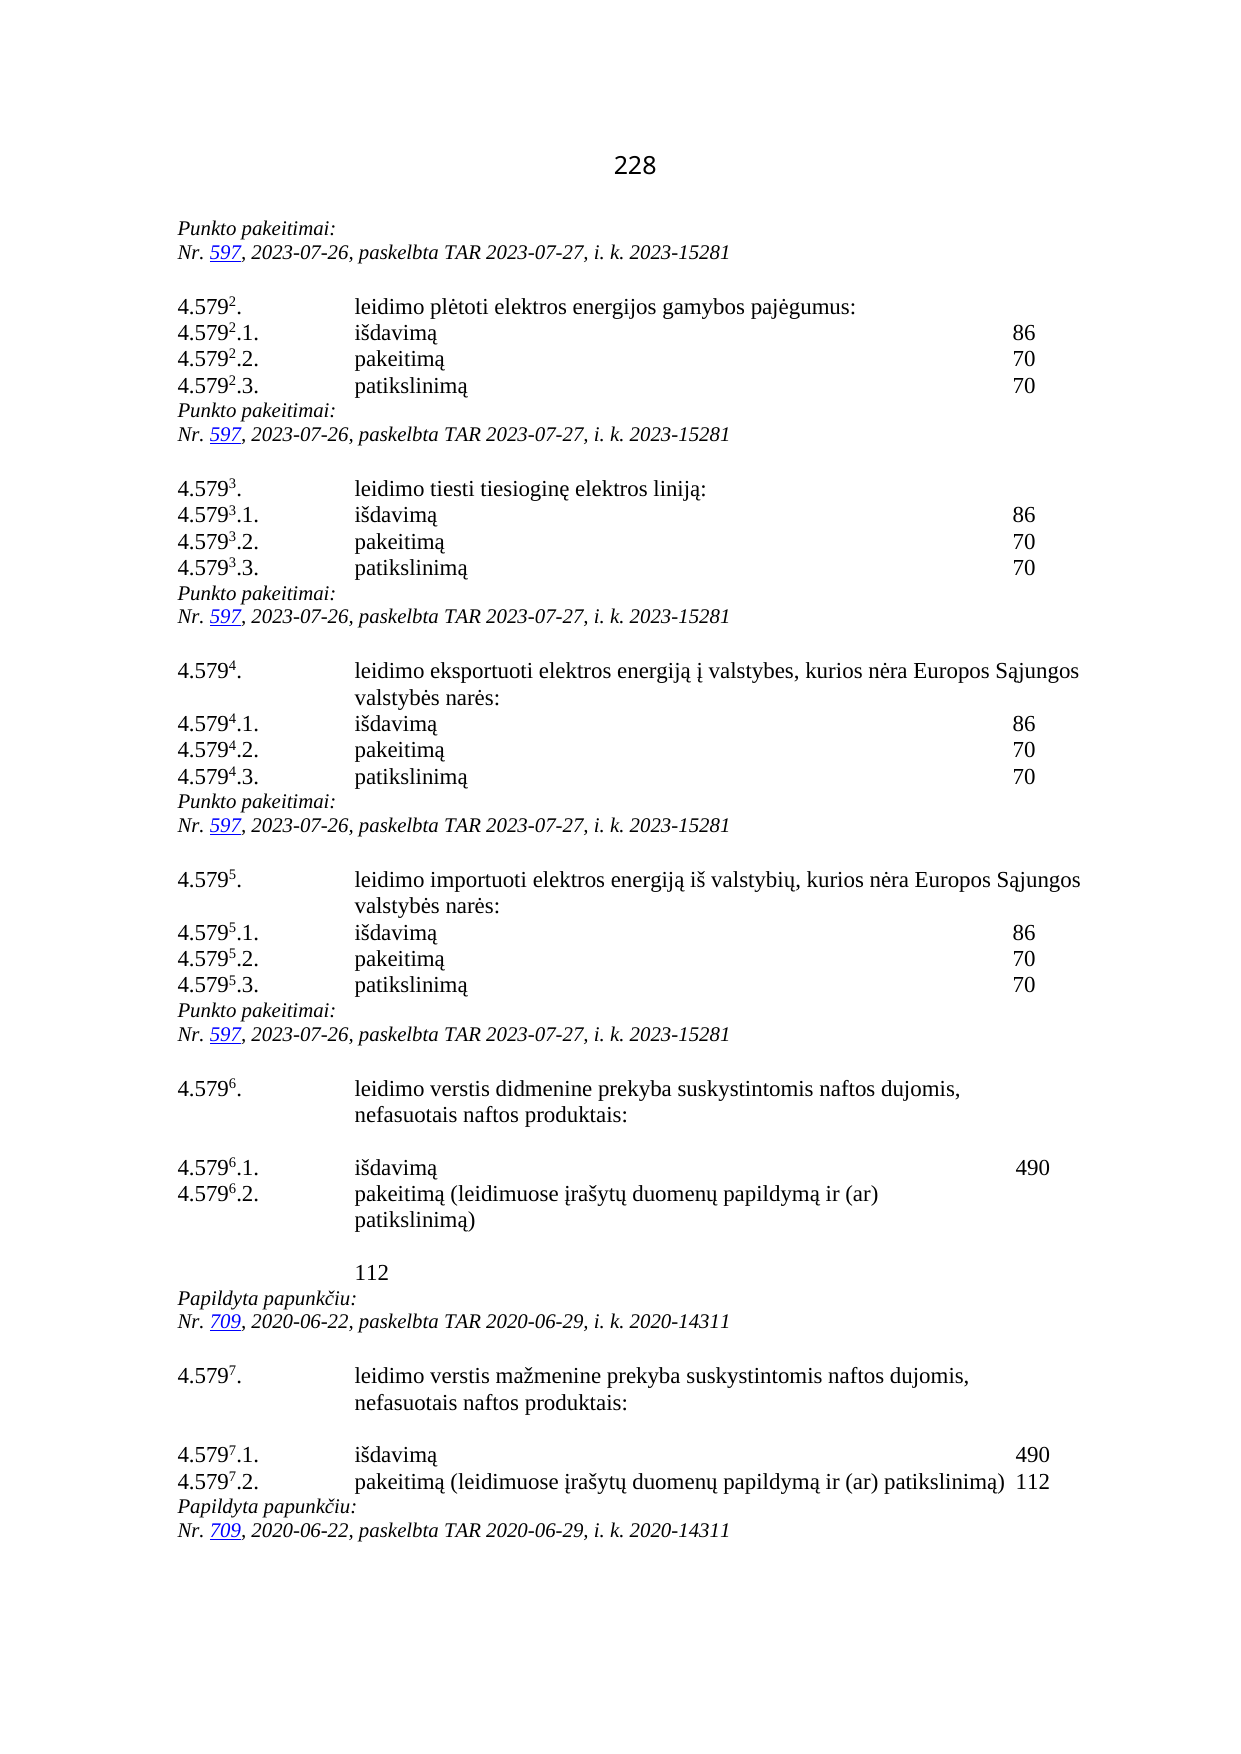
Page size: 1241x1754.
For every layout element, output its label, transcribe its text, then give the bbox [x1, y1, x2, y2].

text 4.5793.1. išdavimą 86 [177, 501, 1092, 528]
text 4.5794.3. patikslinimą 70 [177, 763, 1092, 789]
text 4.5793. leidimo tiesti tiesioginę elektros liniją: [177, 475, 1092, 501]
text 4.5795. leidimo importuoti elektros energiją iš valstybių, kurios nėra Europos Sąjungos valstybės narės: [177, 866, 1092, 919]
text 4.5793.2. pakeitimą 70 [177, 528, 1092, 554]
text Punkto pakeitimai: [177, 216, 1092, 240]
text 4.5793.3. patikslinimą 70 [177, 554, 1092, 580]
text Punkto pakeitimai: [177, 789, 1092, 813]
text Nr. 597, 2023-07-26, paskelbta TAR 2023-07-27, i. k. 2023-15281 [177, 604, 1092, 628]
text 4.5795.2. pakeitimą 70 [177, 945, 1092, 971]
text Papildyta papunkčiu: [177, 1494, 1092, 1518]
text Nr. 597, 2023-07-26, paskelbta TAR 2023-07-27, i. k. 2023-15281 [177, 422, 1092, 446]
text 4.5796.2. pakeitimą (leidimuose įrašytų duomenų papildymą ir (ar) patikslinimą) 112 [177, 1180, 886, 1285]
text 4.5792. leidimo plėtoti elektros energijos gamybos pajėgumus: [177, 293, 1092, 319]
text 4.5796.1. išdavimą 490 [177, 1154, 1092, 1180]
text 4.5795.1. išdavimą 86 [177, 919, 1092, 945]
text 4.5794.2. pakeitimą 70 [177, 736, 1092, 763]
text 4.5792.2. pakeitimą 70 [177, 345, 1092, 372]
text Nr. 709, 2020-06-22, paskelbta TAR 2020-06-29, i. k. 2020-14311 [177, 1518, 1092, 1542]
text Nr. 597, 2023-07-26, paskelbta TAR 2023-07-27, i. k. 2023-15281 [177, 813, 1092, 837]
text 4.5792.3. patikslinimą 70 [177, 372, 1092, 398]
text Nr. 709, 2020-06-22, paskelbta TAR 2020-06-29, i. k. 2020-14311 [177, 1309, 1092, 1333]
text 4.5796. leidimo verstis didmenine prekyba suskystintomis naftos dujomis, nefasuotais naftos produktais: [177, 1074, 1004, 1154]
text Papildyta papunkčiu: [177, 1285, 1092, 1309]
text 4.5794. leidimo eksportuoti elektros energiją į valstybes, kurios nėra Europos Sąjungos valstybės narės: [177, 657, 1092, 710]
text Nr. 597, 2023-07-26, paskelbta TAR 2023-07-27, i. k. 2023-15281 [177, 240, 1092, 264]
text Punkto pakeitimai: [177, 398, 1092, 422]
text 4.5792.1. išdavimą 86 [177, 319, 1092, 345]
text 4.5794.1. išdavimą 86 [177, 710, 1092, 736]
text Nr. 597, 2023-07-26, paskelbta TAR 2023-07-27, i. k. 2023-15281 [177, 1022, 1092, 1046]
text Punkto pakeitimai: [177, 580, 1092, 604]
text 4.5797.1. išdavimą 490 [177, 1441, 1092, 1468]
text 4.5797.2. pakeitimą (leidimuose įrašytų duomenų papildymą ir (ar) patikslinimą) 112 [177, 1468, 1092, 1494]
text Punkto pakeitimai: [177, 998, 1092, 1022]
text 4.5797. leidimo verstis mažmenine prekyba suskystintomis naftos dujomis, nefasuotais naftos produktais: [177, 1362, 1004, 1441]
text 4.5795.3. patikslinimą 70 [177, 971, 1092, 998]
